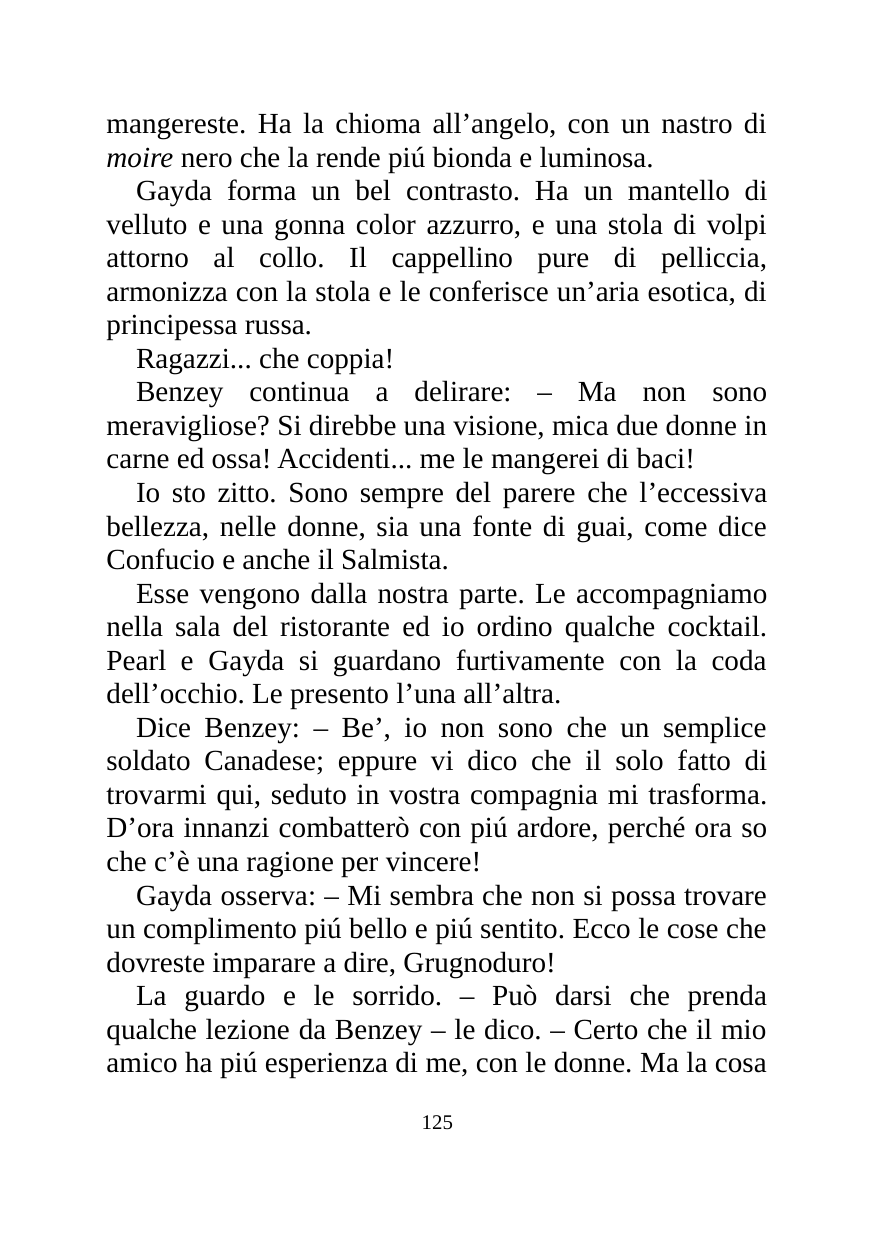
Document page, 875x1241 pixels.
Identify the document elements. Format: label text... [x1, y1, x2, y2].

text mangereste. Ha la chioma all’angelo, con un nastro di moire nero che la rende piú bionda e luminosa. [106, 106, 768, 173]
text Io sto zitto. Sono sempre del parere che l’eccessiva bellezza, nelle donne, sia una fonte di guai, come dice Confucio e anche il Salmista. [106, 475, 768, 576]
text La guardo e le sorrido. – Può darsi che prenda qualche lezione da Benzey – le dico. – Certo che il mio amico ha piú esperienza di me, con le donne. Ma la cosa [106, 978, 768, 1079]
text Esse vengono dalla nostra parte. Le accompagniamo nella sala del ristorante ed io ordino qualche cocktail. Pearl e Gayda si guardano furtivamente con la coda dell’occhio. Le presento l’una all’altra. [106, 576, 768, 710]
text Benzey continua a delirare: – Ma non sono meravigliose? Si direbbe una visione, mica due donne in carne ed ossa! Accidenti... me le mangerei di baci! [106, 374, 768, 475]
text Dice Benzey: – Be’, io non sono che un semplice soldato Canadese; eppure vi dico che il solo fatto di trovarmi qui, seduto in vostra compagnia mi trasforma. D’ora innanzi combatterò con piú ardore, perché ora so che c’è una ragione per vincere! [106, 710, 768, 878]
text Gayda forma un bel contrasto. Ha un mantello di velluto e una gonna color azzurro, e una stola di volpi attorno al collo. Il cappellino pure di pelliccia, armonizza con la stola e le conferisce un’aria esotica, di principessa russa. [106, 173, 768, 341]
text Ragazzi... che coppia! [106, 341, 768, 374]
text Gayda osserva: – Mi sembra che non si possa trovare un complimento piú bello e piú sentito. Ecco le cose che dovreste imparare a dire, Grugnoduro! [106, 878, 768, 978]
